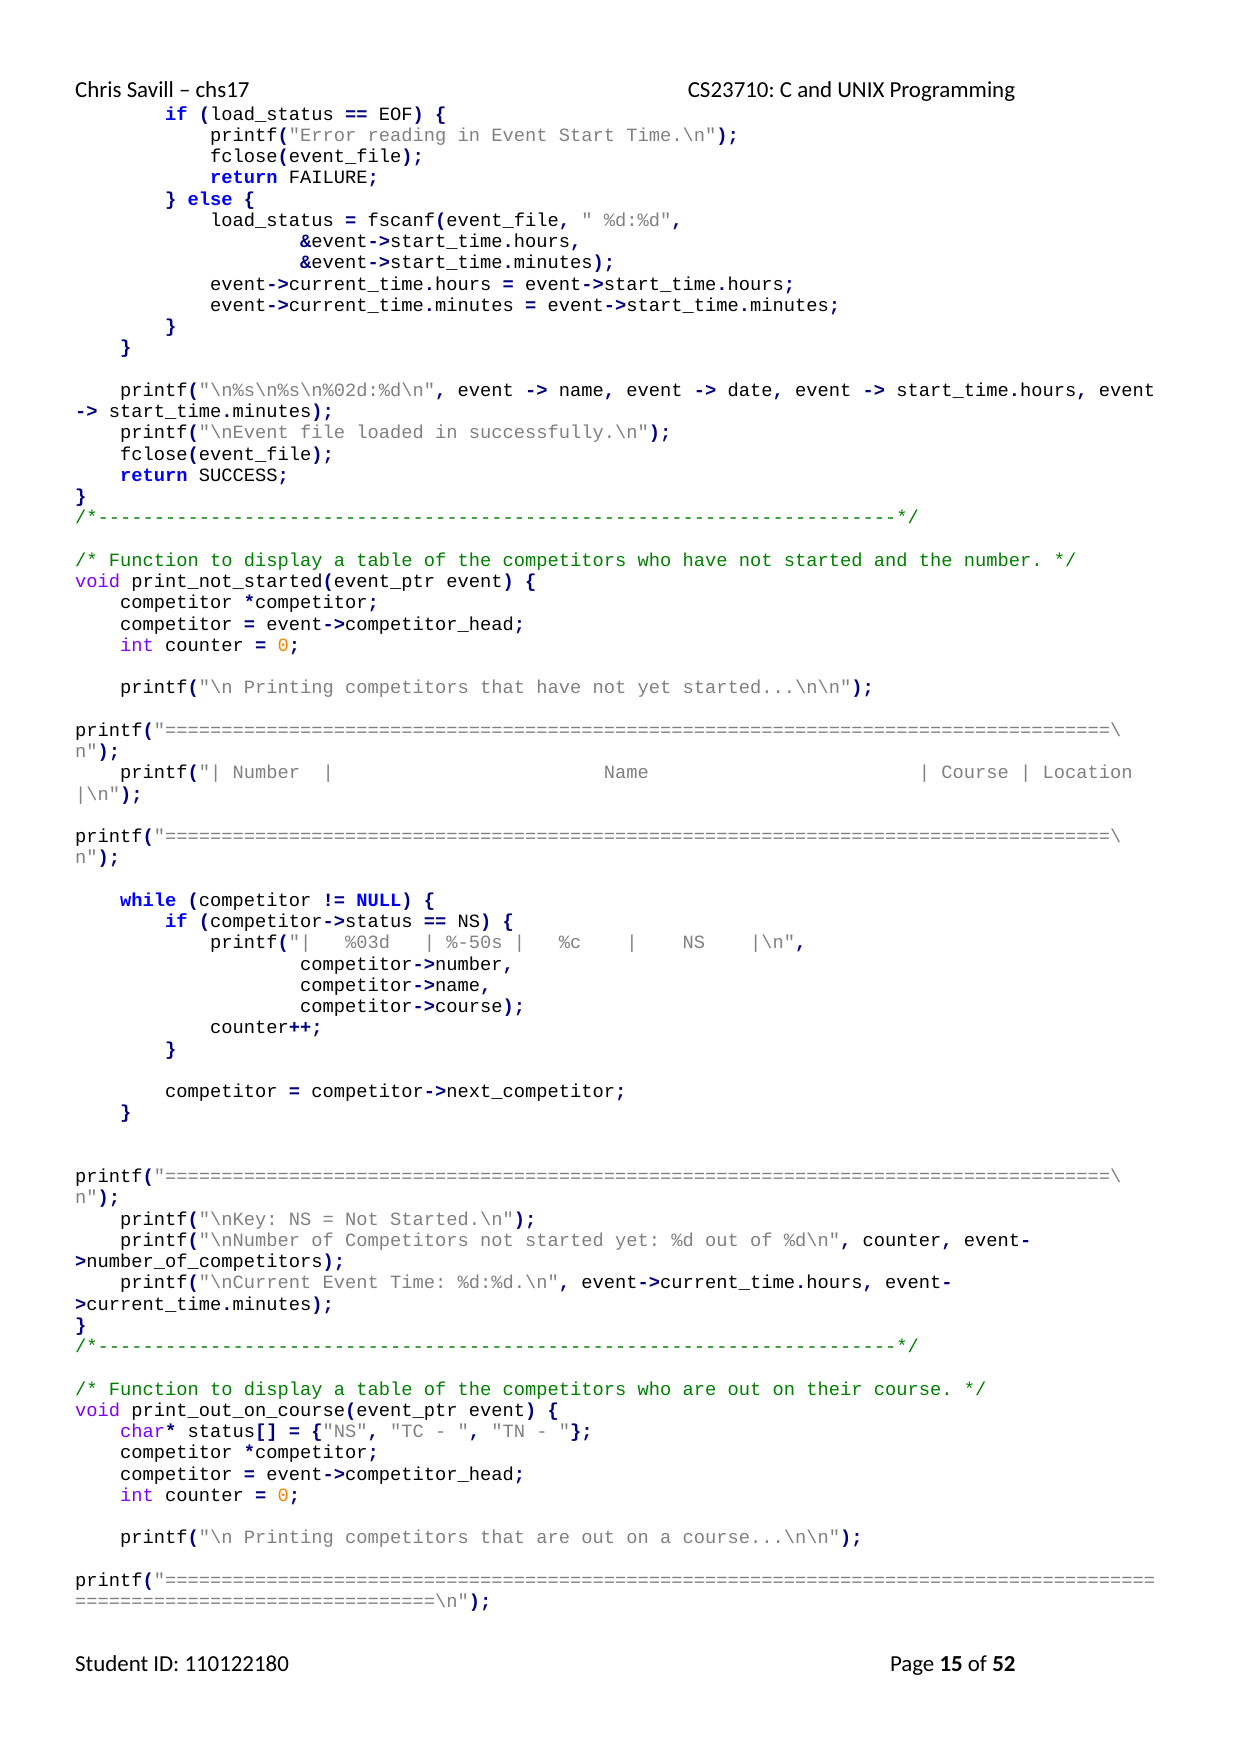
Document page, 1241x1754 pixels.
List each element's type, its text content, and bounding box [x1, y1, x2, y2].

text competitor = event->competitor_head; [75, 1464, 1165, 1486]
text int counter = 0; [75, 1486, 1165, 1507]
text printf("========================================================================================================================\n"); [75, 1549, 1165, 1613]
text void print_not_started(event_ptr event) { [75, 572, 1165, 593]
text if (competitor->status == NS) { [75, 912, 1165, 933]
text } [75, 1039, 1165, 1061]
text printf("\n Printing competitors that have not yet started...\n\n"); [75, 678, 1165, 699]
text } else { [75, 189, 1165, 211]
text competitor->name, [75, 976, 1165, 997]
text competitor *competitor; [75, 1443, 1165, 1464]
text printf("\nKey: NS = Not Started.\n"); [75, 1209, 1165, 1231]
text printf("====================================================================================\n"); [75, 806, 1165, 869]
text event->current_time.hours = event->start_time.hours; [75, 274, 1165, 296]
text } [75, 338, 1165, 359]
text fclose(event_file); [75, 444, 1165, 466]
text /*-----------------------------------------------------------------------*/ [75, 508, 1165, 529]
text char* status[] = {"NS", "TC - ", "TN - "}; [75, 1422, 1165, 1443]
text competitor->number, [75, 954, 1165, 976]
text event->current_time.minutes = event->start_time.minutes; [75, 296, 1165, 317]
text printf("| %03d | %-50s | %c | NS |\n", [75, 933, 1165, 954]
text } [75, 487, 1165, 508]
text load_status = fscanf(event_file, " %d:%d", [75, 211, 1165, 232]
text /*-----------------------------------------------------------------------*/ [75, 1337, 1165, 1358]
text } [75, 1316, 1165, 1337]
text counter++; [75, 1018, 1165, 1039]
text competitor = event->competitor_head; [75, 614, 1165, 636]
text return FAILURE; [75, 168, 1165, 189]
text competitor = competitor->next_competitor; [75, 1082, 1165, 1103]
text int counter = 0; [75, 636, 1165, 657]
text &event->start_time.minutes); [75, 253, 1165, 274]
text void print_out_on_course(event_ptr event) { [75, 1401, 1165, 1422]
text printf("\n Printing competitors that are out on a course...\n\n"); [75, 1528, 1165, 1549]
text printf("====================================================================================\n"); [75, 1146, 1165, 1209]
text printf("\nEvent file loaded in successfully.\n"); [75, 423, 1165, 444]
text printf("Error reading in Event Start Time.\n"); [75, 126, 1165, 147]
text } [75, 1103, 1165, 1124]
text /* Function to display a table of the competitors who are out on their course. */ [75, 1379, 1165, 1401]
text return SUCCESS; [75, 466, 1165, 487]
text /* Function to display a table of the competitors who have not started and the number. */ [75, 551, 1165, 572]
text if (load_status == EOF) { [75, 104, 1165, 126]
text printf("\n%s\n%s\n%02d:%d\n", event -> name, event -> date, event -> start_time.hours, event -> start_time.minutes); [75, 381, 1165, 423]
text printf("\nNumber of Competitors not started yet: %d out of %d\n", counter, event->number_of_competitors); [75, 1231, 1165, 1273]
text printf("====================================================================================\n"); [75, 699, 1165, 763]
text fclose(event_file); [75, 147, 1165, 168]
text printf("\nCurrent Event Time: %d:%d.\n", event->current_time.hours, event->current_time.minutes); [75, 1273, 1165, 1316]
text &event->start_time.hours, [75, 232, 1165, 253]
text competitor->course); [75, 997, 1165, 1018]
text printf("| Number | Name | Course | Location |\n"); [75, 763, 1165, 806]
text while (competitor != NULL) { [75, 891, 1165, 912]
text } [75, 317, 1165, 338]
text competitor *competitor; [75, 593, 1165, 614]
